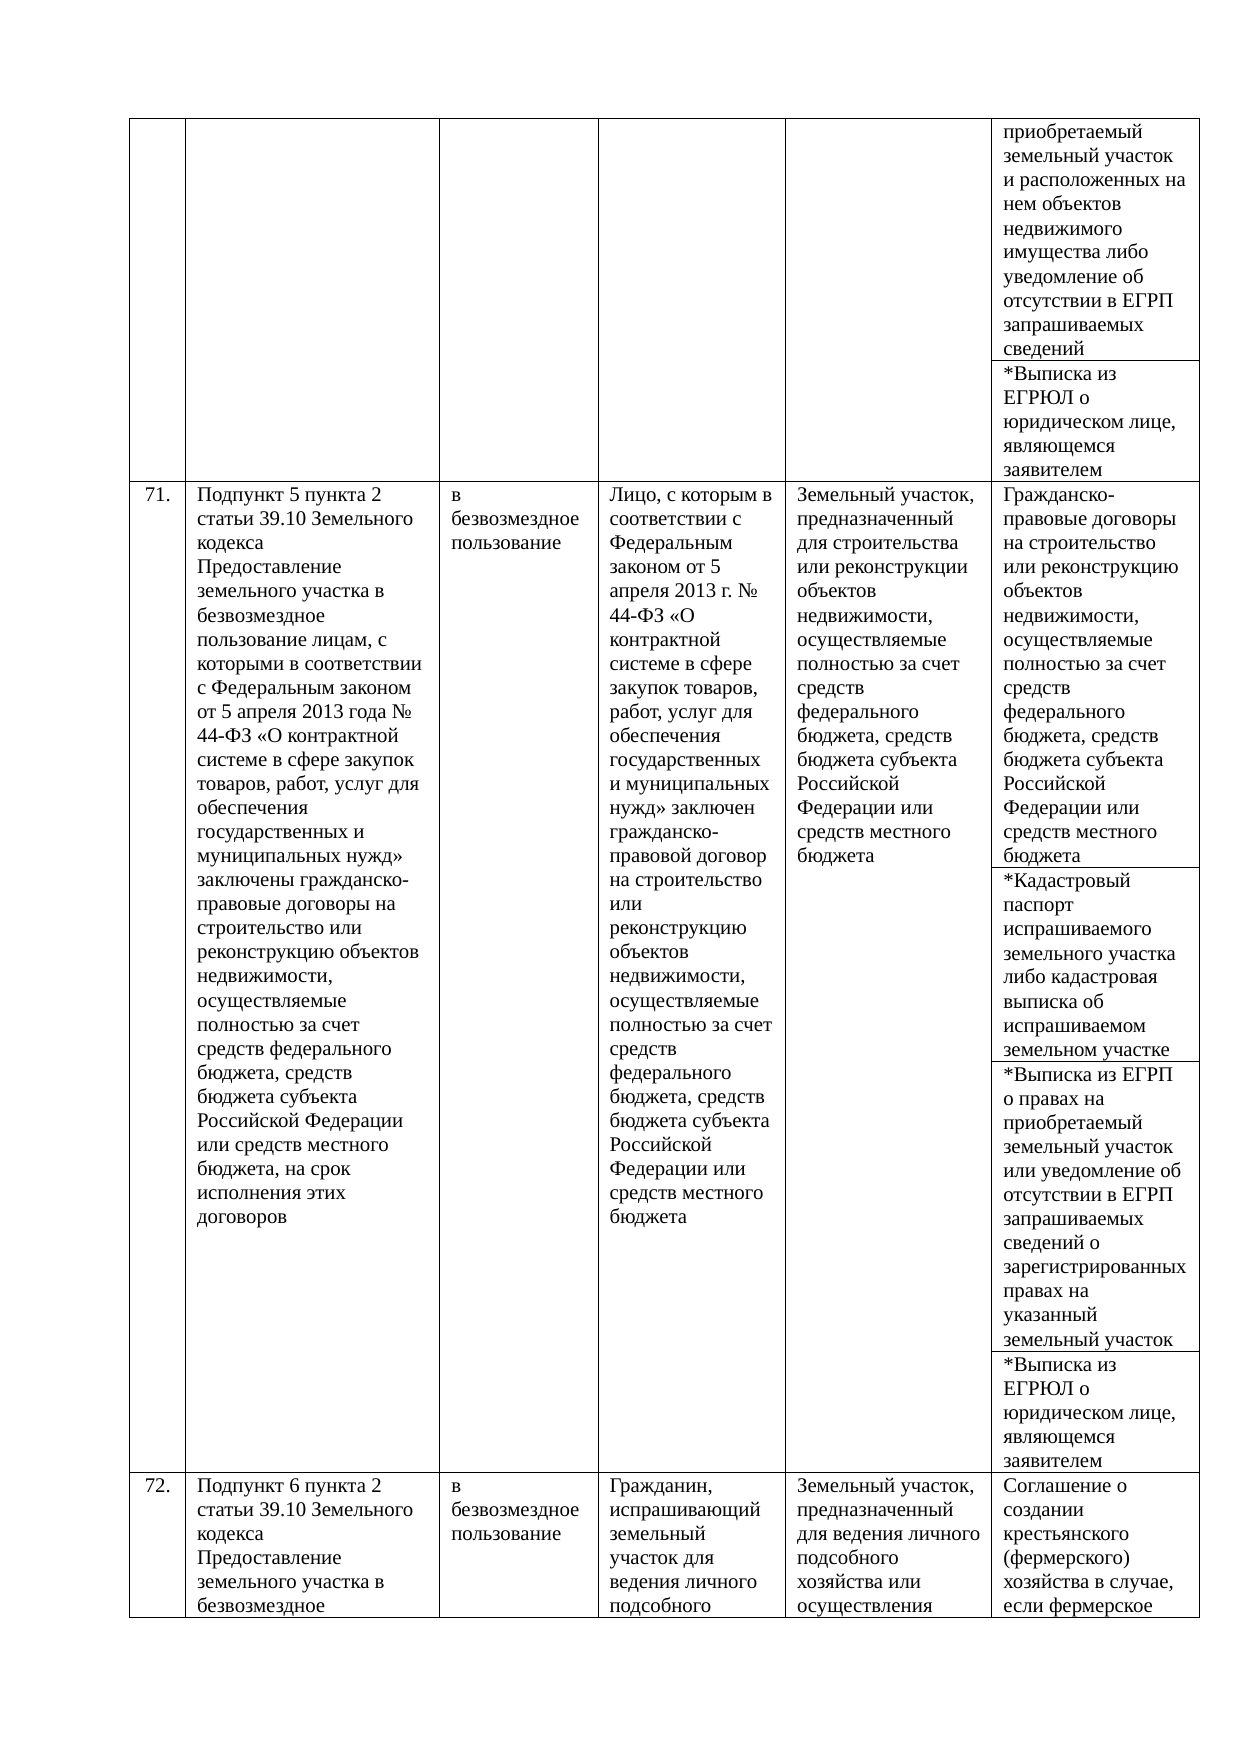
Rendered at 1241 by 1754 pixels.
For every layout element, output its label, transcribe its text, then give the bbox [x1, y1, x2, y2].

table_cell приобретаемый земельный участок и расположенных на нем объектов недвижимого имущества либо уведомление об отсутствии в ЕГРП запрашиваемых сведений [992, 119, 1199, 360]
table_cell в безвозмездное пользование [440, 482, 598, 1472]
table_cell [130, 119, 185, 481]
table_cell *Выписка из ЕГРП о правах на приобретаемый земельный участок или уведомление об отсутствии в ЕГРП запрашиваемых сведений о зарегистрированных правах на указанный земельный участок [992, 1062, 1199, 1351]
table_cell [786, 119, 991, 481]
table_cell *Выписка из ЕГРЮЛ о юридическом лице, являющемся заявителем [992, 361, 1199, 481]
table_cell Лицо, с которым в соответствии с Федеральным законом от 5 апреля 2013 г. № 44-ФЗ «О контрактной системе в сфере закупок товаров, работ, услуг для обеспечения государственных и муниципальных нужд» заключен гражданско-правовой договор на строительство или реконструкцию объектов недвижимости, осуществляемые полностью за счет средств федерального бюджета, средств бюджета субъекта Российской Федерации или средств местного бюджета [599, 482, 785, 1472]
table_cell Гражданин, испрашивающий земельный участок для ведения личного подсобного [599, 1473, 785, 1617]
table_cell Гражданско-правовые договоры на строительство или реконструкцию объектов недвижимости, осуществляемые полностью за счет средств федерального бюджета, средств бюджета субъекта Российской Федерации или средств местного бюджета [992, 482, 1199, 867]
table_cell *Выписка из ЕГРЮЛ о юридическом лице, являющемся заявителем [992, 1352, 1199, 1472]
table_cell [440, 119, 598, 481]
table_cell Подпункт 6 пункта 2 статьи 39.10 Земельного кодекса Предоставление земельного участка в безвозмездное [186, 1473, 439, 1617]
table_cell Подпункт 5 пункта 2 статьи 39.10 Земельного кодекса Предоставление земельного участка в безвозмездное пользование лицам, с которыми в соответствии с Федеральным законом от 5 апреля 2013 года № 44-ФЗ «О контрактной системе в сфере закупок товаров, работ, услуг для обеспечения государственных и муниципальных нужд» заключены гражданско-правовые договоры на строительство или реконструкцию объектов недвижимости, осуществляемые полностью за счет средств федерального бюджета, средств бюджета субъекта Российской Федерации или средств местного бюджета, на срок исполнения этих договоров [186, 482, 439, 1472]
table_cell 72. [130, 1473, 185, 1617]
table_cell 71. [130, 482, 185, 1472]
table_cell Соглашение о создании крестьянского (фермерского) хозяйства в случае, если фермерское [992, 1473, 1199, 1617]
table_cell [599, 119, 785, 481]
table_cell Земельный участок, предназначенный для строительства или реконструкции объектов недвижимости, осуществляемые полностью за счет средств федерального бюджета, средств бюджета субъекта Российской Федерации или средств местного бюджета [786, 482, 991, 1472]
table_cell [186, 119, 439, 481]
table_cell в безвозмездное пользование [440, 1473, 598, 1617]
table_cell *Кадастровый паспорт испрашиваемого земельного участка либо кадастровая выписка об испрашиваемом земельном участке [992, 868, 1199, 1061]
table_cell Земельный участок, предназначенный для ведения личного подсобного хозяйства или осуществления [786, 1473, 991, 1617]
